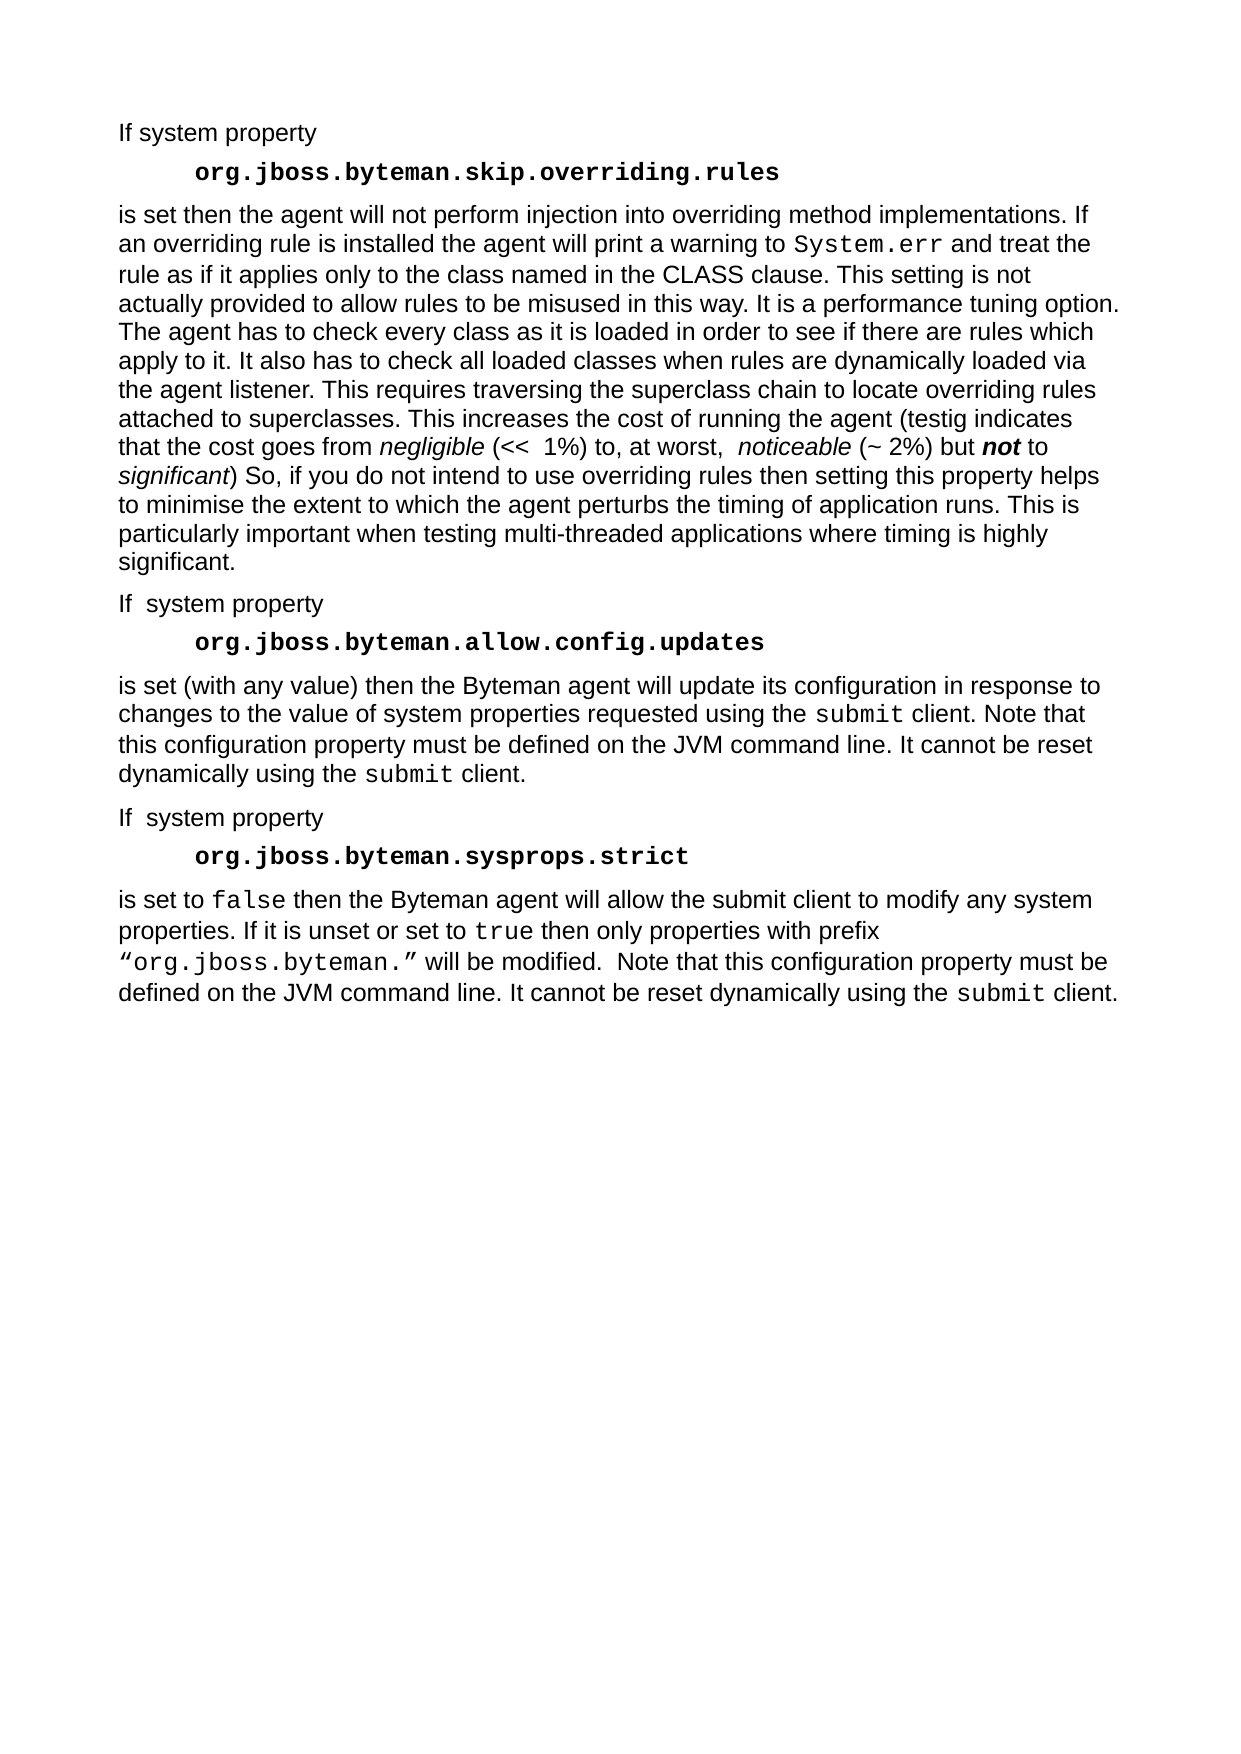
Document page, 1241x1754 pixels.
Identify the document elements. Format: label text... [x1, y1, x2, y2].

text org.jboss.byteman.sysprops.strict [194, 844, 1122, 872]
text org.jboss.byteman.allow.config.updates [194, 630, 1122, 658]
text is set then the agent will not perform injection into overriding method implementations. If an overriding rule is installed the agent will print a warning to System.err and treat the rule as if it applies only to the class named in the CLASS clause. This setting is not actually provided to allow rules to be misused in this way. It is a performance tuning option. The agent has to check every class as it is loaded in order to see if there are rules which apply to it. It also has to check all loaded classes when rules are dynamically loaded via the agent listener. This requires traversing the superclass chain to locate overriding rules attached to superclasses. This increases the cost of running the agent (testig indicates that the cost goes from negligible (<< 1%) to, at worst, noticeable (~ 2%) but not to significant) So, if you do not intend to use overriding rules then setting this property helps to minimise the extent to which the agent perturbs the timing of application runs. This is particularly important when testing multi-threaded applications where timing is highly significant. [118, 200, 1122, 576]
text org.jboss.byteman.skip.overriding.rules [194, 159, 1122, 188]
text is set to false then the Byteman agent will allow the submit client to modify any system properties. If it is unset or set to true then only properties with prefix “org.jboss.byteman.” will be modified. Note that this configuration property must be defined on the JVM command line. It cannot be reset dynamically using the submit client. [118, 885, 1122, 1008]
text is set (with any value) then the Byteman agent will update its configuration in response to changes to the value of system properties requested using the submit client. Note that this configuration property must be defined on the JVM command line. It cannot be reset dynamically using the submit client. [118, 671, 1122, 790]
text If system property [118, 589, 1122, 617]
text If system property [118, 803, 1122, 831]
text If system property [118, 118, 1122, 147]
